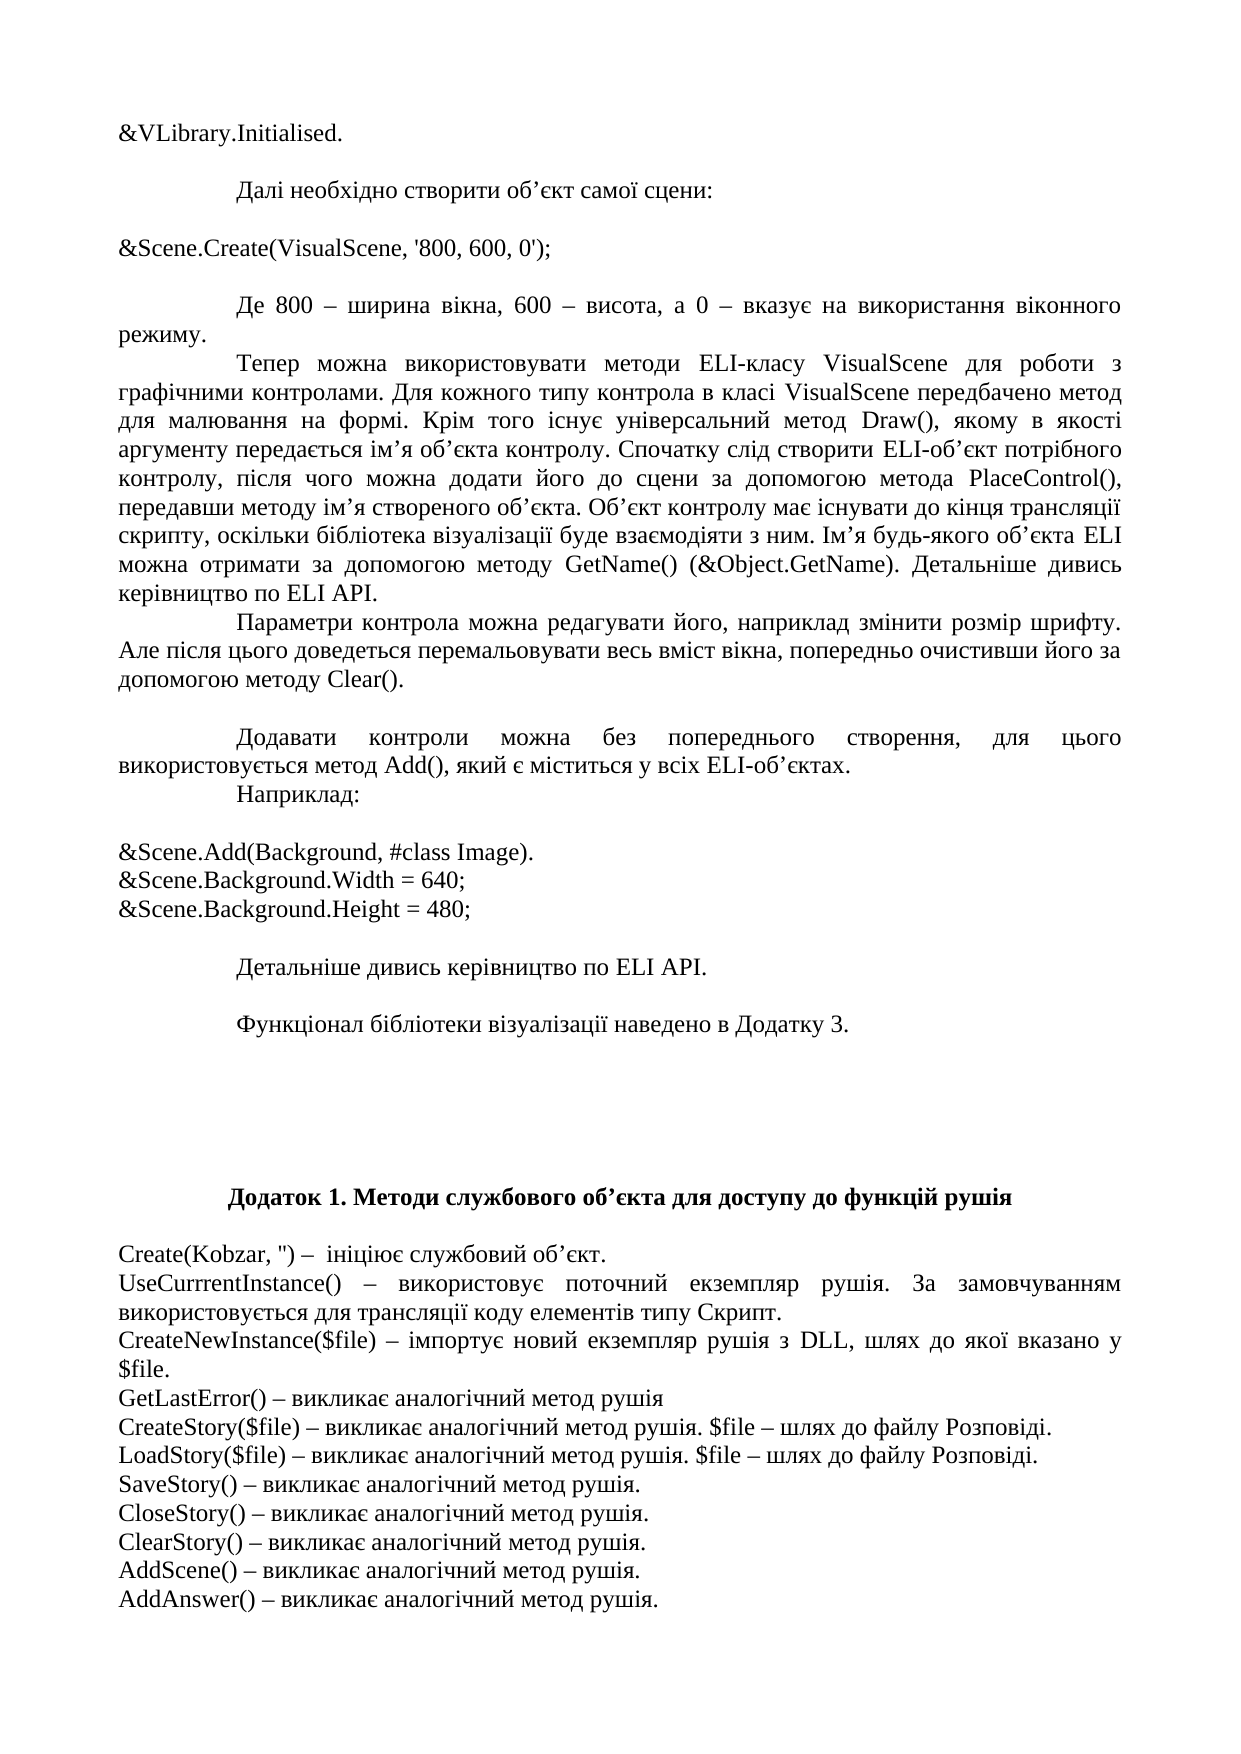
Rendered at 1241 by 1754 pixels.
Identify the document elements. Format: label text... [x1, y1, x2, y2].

text CreateNewInstance($file) – імпортує новий екземпляр рушія з DLL, шлях до якої вказано у $file. [118, 1326, 1122, 1383]
text AddScene() – викликає аналогічний метод рушія. [118, 1556, 1122, 1584]
text ClearStory() – викликає аналогічний метод рушія. [118, 1527, 1122, 1556]
text GetLastError() – викликає аналогічний метод рушія [118, 1383, 1122, 1412]
text Додавати контроли можна без попереднього створення, для цього використовується метод Add(), який є міститься у всіх ELI-об’єктах. [118, 722, 1122, 779]
text Де 800 – ширина вікна, 600 – висота, а 0 – вказує на використання віконного режиму. [118, 291, 1122, 348]
text &VLibrary.Initialised. [118, 118, 1122, 147]
text Тепер можна використовувати методи ELI-класу VisualScene для роботи з графічними контролами. Для кожного типу контрола в класі VisualScene передбачено метод для малювання на формі. Крім того існує універсальний метод Draw(), якому в якості аргументу передається ім’я об’єкта контролу. Спочатку слід створити ELI-об’єкт потрібного контролу, після чого можна додати його до сцени за допомогою метода PlaceControl(), передавши методу ім’я створеного об’єкта. Об’єкт контролу має існувати до кінця трансляції скрипту, оскільки бібліотека візуалізації буде взаємодіяти з ним. Ім’я будь-якого об’єкта ELI можна отримати за допомогою методу GetName() (&Object.GetName). Детальніше дивись керівництво по ELI API. [118, 348, 1122, 607]
text &Scene.Add(Background, #class Image). [118, 837, 1122, 866]
text CloseStory() – викликає аналогічний метод рушія. [118, 1498, 1122, 1527]
text Далі необхідно створити об’єкт самої сцени: [118, 176, 1122, 204]
text SaveStory() – викликає аналогічний метод рушія. [118, 1469, 1122, 1498]
text &Scene.Background.Height = 480; [118, 894, 1122, 923]
text Детальніше дивись керівництво по ELI API. [118, 952, 1122, 981]
text Параметри контрола можна редагувати його, наприклад змінити розмір шрифту. Але після цього доведеться перемальовувати весь вміст вікна, попередньо очистивши його за допомогою методу Clear(). [118, 607, 1122, 693]
text Функціонал бібліотеки візуалізації наведено в Додатку 3. [118, 1009, 1122, 1038]
text Додаток 1. Методи службового об’єкта для доступу до функцій рушія [118, 1182, 1122, 1211]
text AddAnswer() – викликає аналогічний метод рушія. [118, 1584, 1122, 1613]
text Create(Kobzar, '') – ініціює службовий об’єкт. [118, 1239, 1122, 1268]
text CreateStory($file) – викликає аналогічний метод рушія. $file – шлях до файлу Розповіді. [118, 1412, 1122, 1441]
text LoadStory($file) – викликає аналогічний метод рушія. $file – шлях до файлу Розповіді. [118, 1441, 1122, 1469]
text UseCurrrentInstance() – використовує поточний екземпляр рушія. За замовчуванням використовується для трансляції коду елементів типу Скрипт. [118, 1268, 1122, 1326]
text &Scene.Create(VisualScene, '800, 600, 0'); [118, 233, 1122, 262]
text &Scene.Background.Width = 640; [118, 866, 1122, 894]
text Наприклад: [118, 779, 1122, 808]
